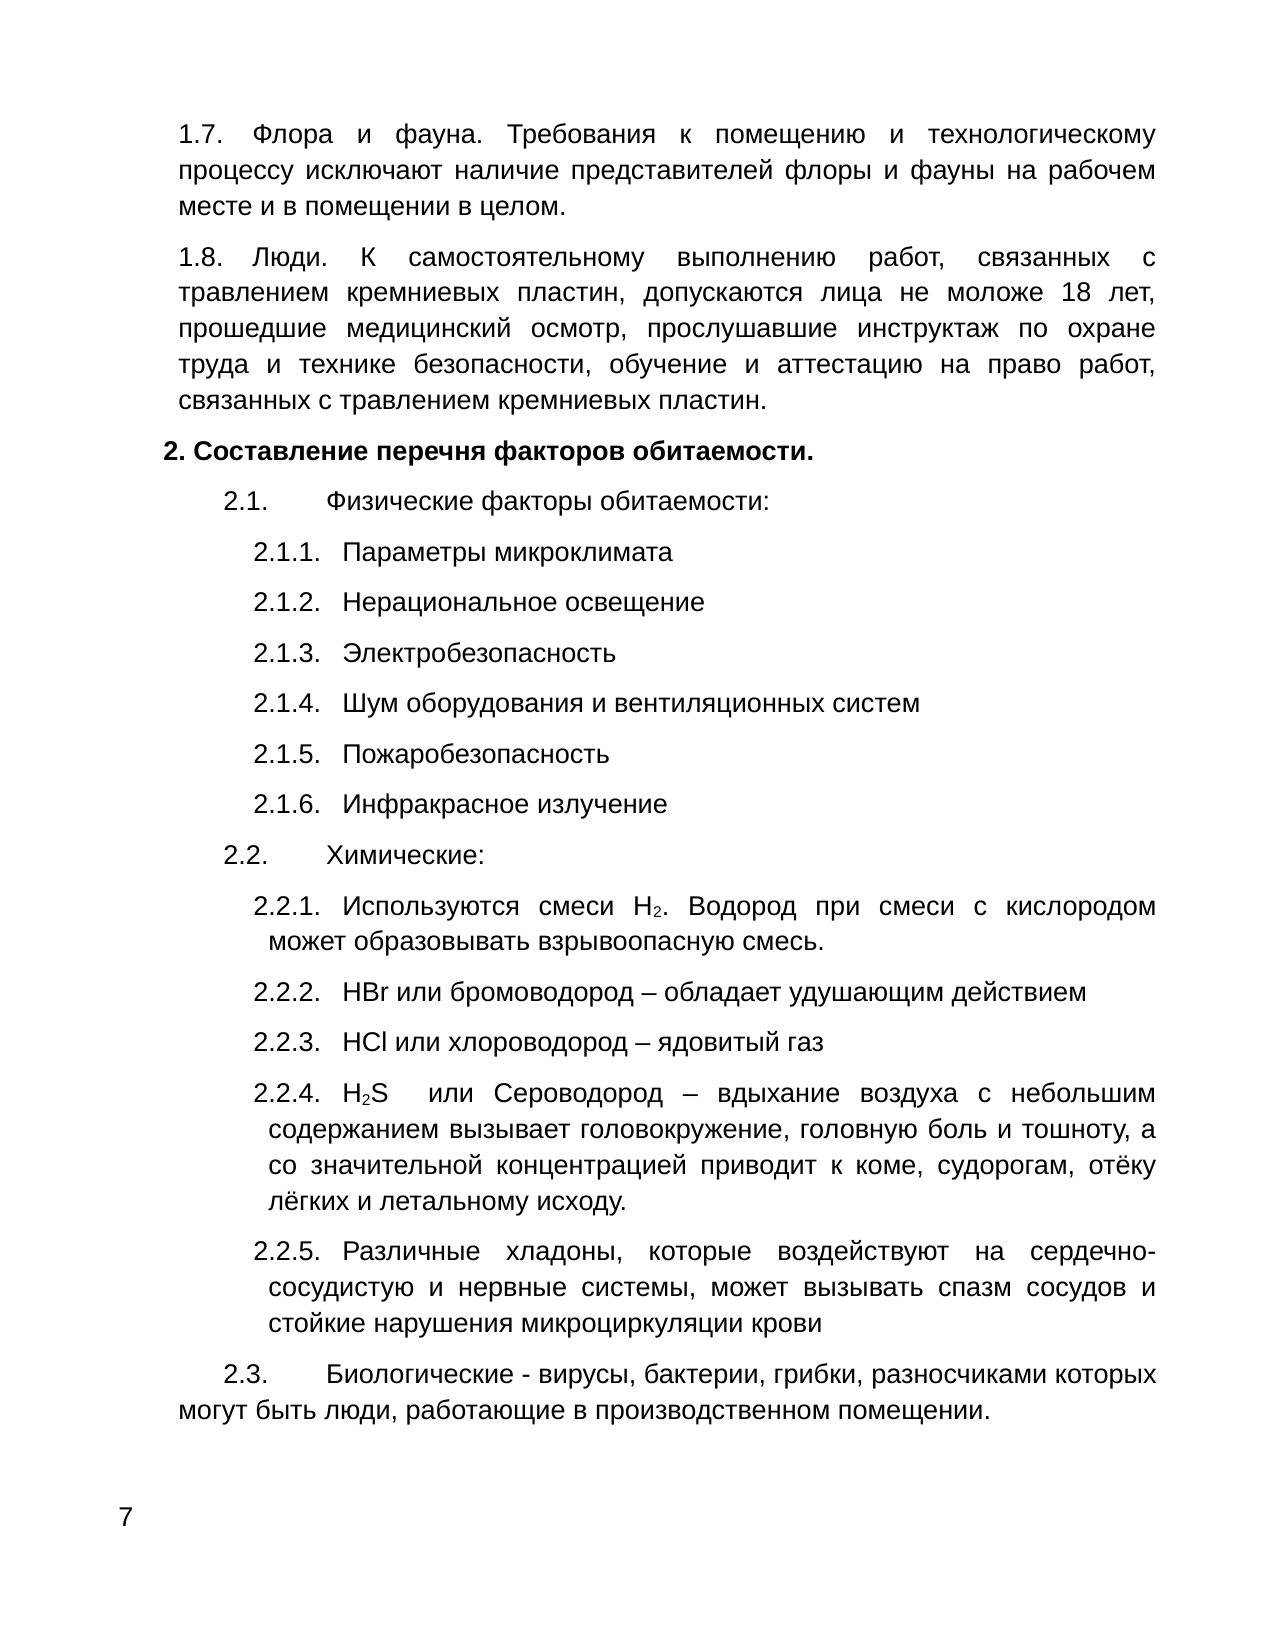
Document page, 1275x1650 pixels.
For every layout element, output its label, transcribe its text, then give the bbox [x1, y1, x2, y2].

list Используются смеси H2. Водород при смеси с кислородом может образовывать взрывоопасную смесь. [253, 889, 1157, 957]
list Инфракрасное излучение [253, 788, 1157, 820]
list Биологические - вирусы, бактерии, грибки, разносчиками которых могут быть люди, работающие в производственном помещении. [178, 1358, 1157, 1425]
list 1.7. Флора и фауна. Требования к помещению и технологическому процессу исключают наличие представителей флоры и фауны на рабочем месте и в помещении в целом. [178, 118, 1157, 221]
list Составление перечня факторов обитаемости. [163, 435, 1157, 466]
list Пожаробезопасность [253, 738, 1157, 769]
list Параметры микроклимата [253, 536, 1157, 567]
list Шум оборудования и вентиляционных систем [253, 687, 1157, 719]
list Электробезопасность [253, 637, 1157, 668]
list HBr или бромоводород – обладает удушающим действием [253, 976, 1157, 1007]
list H2S или Сероводород – вдыхание воздуха с небольшим содержанием вызывает головокружение, головную боль и тошноту, а со значительной концентрацией приводит к коме, судорогам, отёку лёгких и летальному исходу. [253, 1077, 1157, 1216]
list Физические факторы обитаемости: [178, 485, 1157, 517]
list HCl или хлороводород – ядовитый газ [253, 1026, 1157, 1058]
list Различные хладоны, которые воздействуют на сердечно-сосудистую и нервные системы, может вызывать спазм сосудов и стойкие нарушения микроциркуляции крови [253, 1235, 1157, 1338]
list Химические: [178, 839, 1157, 870]
list 1.8. Люди. К самостоятельному выполнению работ, связанных с травлением кремниевых пластин, допускаются лица не моложе 18 лет, прошедшие медицинский осмотр, прослушавшие инструктаж по охране труда и технике безопасности, обучение и аттестацию на право работ, связанных с травлением кремниевых пластин. [178, 241, 1157, 416]
list Нерациональное освещение [253, 586, 1157, 618]
